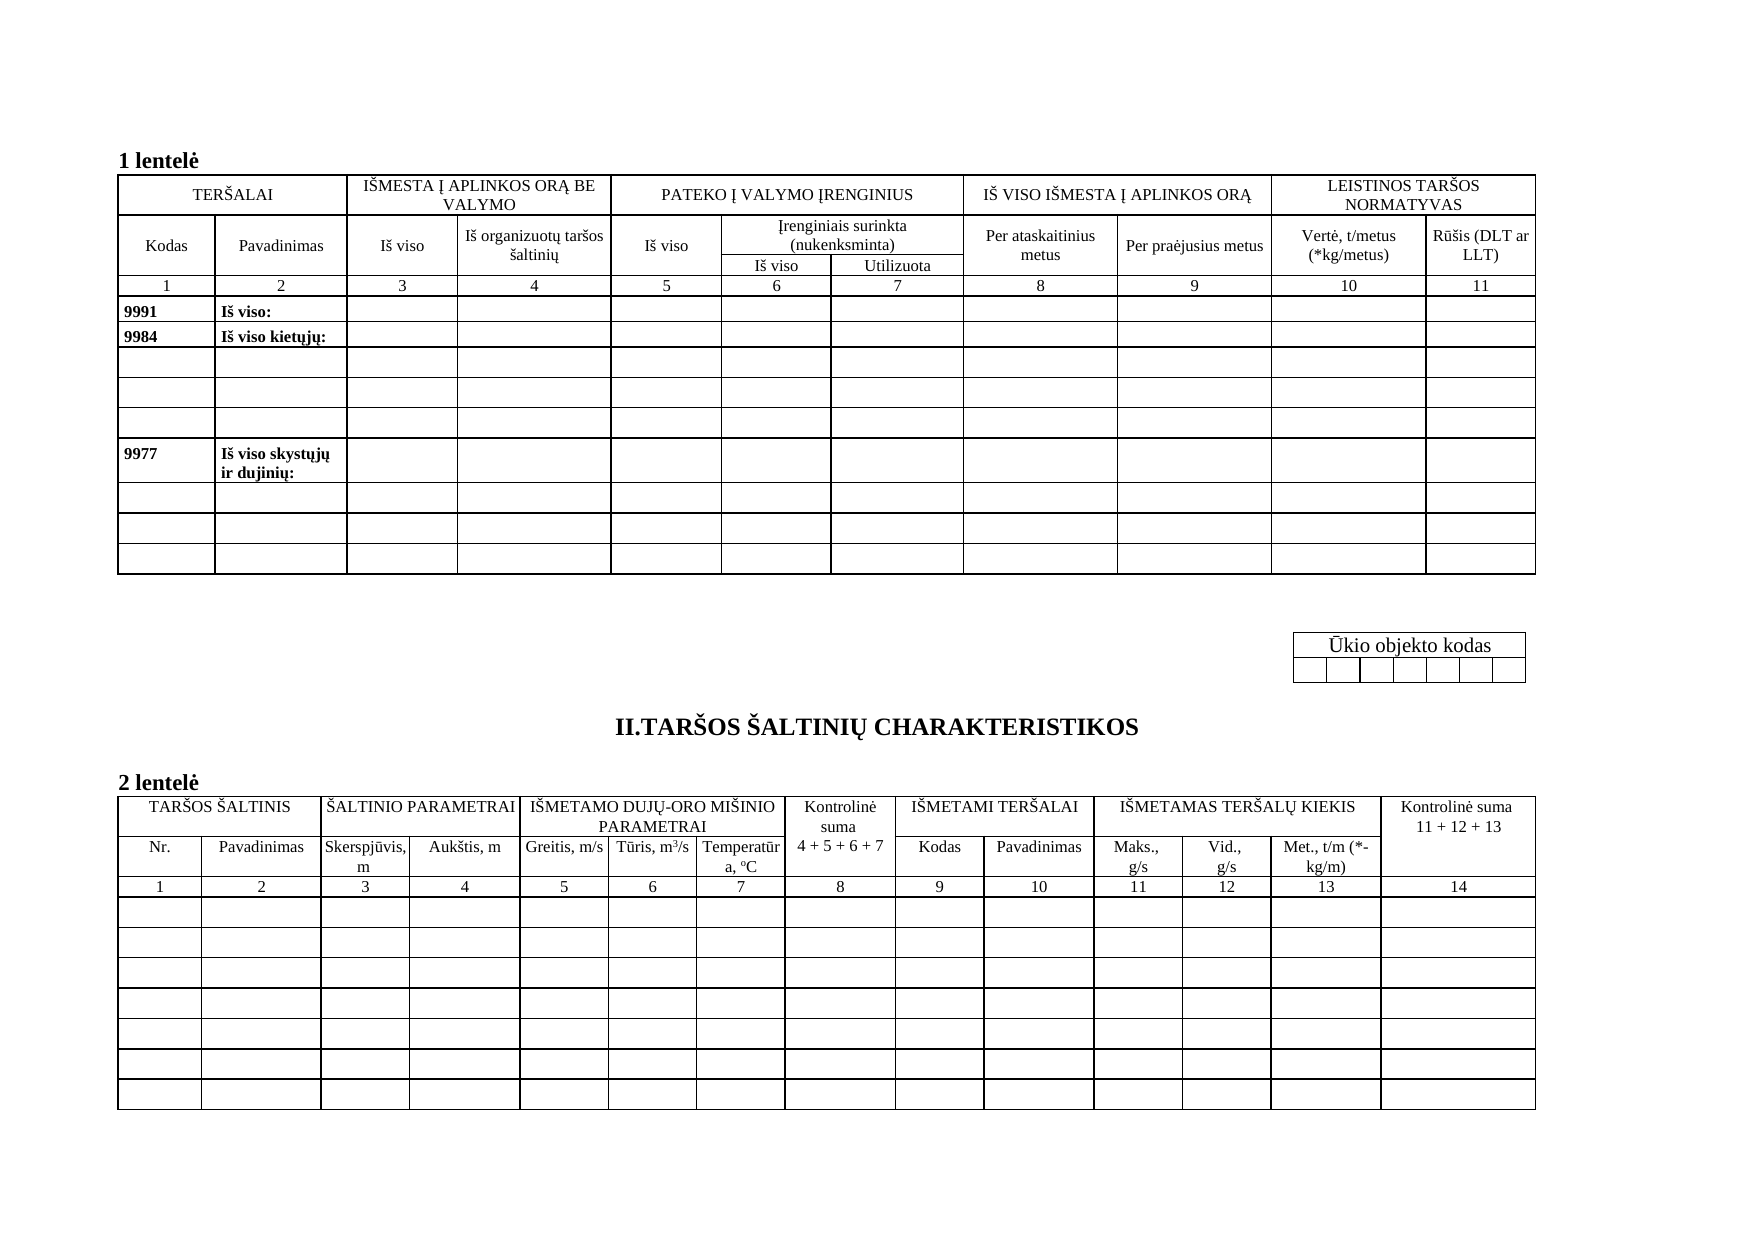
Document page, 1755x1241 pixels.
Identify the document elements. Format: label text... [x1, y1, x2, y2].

table_cell [119, 1019, 201, 1048]
table_cell [612, 378, 721, 407]
table_cell Pavadinimas [202, 837, 320, 876]
table_cell [896, 1080, 983, 1108]
table_cell [786, 1080, 895, 1108]
table_cell [322, 1080, 409, 1108]
table_cell [348, 514, 457, 542]
table_cell [410, 1019, 519, 1048]
table_cell 5 [612, 276, 721, 295]
table_cell [1272, 483, 1425, 512]
table_cell [458, 544, 610, 573]
table_cell Įrenginiais surinkta (nukenksminta) [722, 216, 963, 254]
table_cell [1095, 928, 1182, 957]
table_cell [1095, 1050, 1182, 1078]
table_cell [202, 928, 320, 957]
table_header Kontrolinė suma 11 + 12 + 13 [1382, 797, 1535, 876]
table_cell [1427, 439, 1535, 482]
table_cell Tūris, m3/s [609, 837, 696, 876]
table_cell Per praėjusius metus [1118, 216, 1271, 274]
table_cell [786, 1019, 895, 1048]
table_header IŠMESTA Į APLINKOS ORĄ BE VALYMO [348, 176, 610, 214]
table_cell [612, 514, 721, 542]
table_cell [410, 898, 519, 927]
table_cell [348, 378, 457, 407]
table_cell [1382, 989, 1535, 1017]
table_cell [786, 928, 895, 957]
table_header IŠMETAMI TERŠALAI [896, 797, 1093, 836]
table_cell [216, 348, 346, 377]
table_cell [1095, 989, 1182, 1017]
table_cell [1183, 1050, 1270, 1078]
table_cell [348, 408, 457, 437]
table_cell [1427, 408, 1535, 437]
table_cell [202, 989, 320, 1017]
table_cell [119, 378, 214, 407]
table_cell [609, 1080, 696, 1108]
table_cell [348, 439, 457, 482]
table_cell [1095, 1080, 1182, 1108]
table_cell [322, 1050, 409, 1078]
table_cell Met., t/m (*-kg/m) [1272, 837, 1380, 876]
table_cell 7 [697, 877, 784, 896]
table_cell [609, 1019, 696, 1048]
table_cell [119, 1080, 201, 1108]
text II.TARŠOS ŠALTINIŲ CHARAKTERISTIKOS [118, 712, 1636, 741]
table_cell [697, 898, 784, 927]
table_cell [1118, 378, 1271, 407]
table_cell [1272, 408, 1425, 437]
table_header IŠMETAMO DUJŲ-ORO MIŠINIO PARAMETRAI [521, 797, 784, 836]
table_cell 13 [1272, 877, 1380, 896]
table_cell [1427, 378, 1535, 407]
table_header ŠALTINIO PARAMETRAI [322, 797, 519, 836]
table_cell [1272, 297, 1425, 321]
table_cell [964, 408, 1117, 437]
table_cell [1272, 514, 1425, 542]
table_cell Kodas [896, 837, 983, 876]
table_cell [1272, 322, 1425, 346]
table_cell [1272, 1019, 1380, 1048]
table_cell [1272, 348, 1425, 377]
table_cell [410, 1050, 519, 1078]
table_cell [722, 297, 830, 321]
table_cell [1272, 378, 1425, 407]
table_cell [1272, 898, 1380, 927]
table_cell Temperatūra, oC [697, 837, 784, 876]
table_cell [722, 544, 830, 573]
table_cell Vid., g/s [1183, 837, 1270, 876]
table_cell 11 [1427, 276, 1535, 295]
table_cell [119, 958, 201, 987]
table_cell [458, 408, 610, 437]
table_cell [348, 483, 457, 512]
table_cell [410, 1080, 519, 1108]
table_cell [612, 483, 721, 512]
table_cell Pavadinimas [216, 216, 346, 274]
table_cell [119, 1050, 201, 1078]
table_header Ūkio objekto kodas [1294, 633, 1525, 657]
text 2 lentelė [118, 769, 1636, 796]
table_cell [1493, 658, 1525, 682]
table_cell [1118, 348, 1271, 377]
table_cell [322, 1019, 409, 1048]
table_cell [216, 514, 346, 542]
table_cell [722, 408, 830, 437]
table_cell 7 [832, 276, 963, 295]
table_cell 11 [1095, 877, 1182, 896]
table_cell [609, 989, 696, 1017]
table_cell [458, 514, 610, 542]
table_cell [722, 322, 830, 346]
table_cell [1095, 898, 1182, 927]
table_cell [786, 898, 895, 927]
table_cell [964, 514, 1117, 542]
table_cell [1118, 544, 1271, 573]
table_cell [722, 483, 830, 512]
table_cell Skerspjūvis, m [322, 837, 409, 876]
table_cell [1118, 297, 1271, 321]
table_cell [521, 928, 608, 957]
table_header TARŠOS ŠALTINIS [119, 797, 320, 836]
table_cell 9977 [119, 439, 214, 482]
table_cell [964, 439, 1117, 482]
table_cell [1382, 1050, 1535, 1078]
table_cell [964, 322, 1117, 346]
table_cell [612, 544, 721, 573]
table_cell [722, 514, 830, 542]
table_cell [832, 544, 963, 573]
table_cell 4 [458, 276, 610, 295]
table_cell [1427, 483, 1535, 512]
table_cell [322, 928, 409, 957]
table_cell [964, 348, 1117, 377]
table_cell [1382, 1019, 1535, 1048]
table_cell [410, 989, 519, 1017]
table_cell [1294, 658, 1326, 682]
table_cell [964, 378, 1117, 407]
table_cell Iš viso [348, 216, 457, 274]
table_cell [832, 378, 963, 407]
table_cell 8 [964, 276, 1117, 295]
table_cell [1118, 322, 1271, 346]
table_cell [348, 297, 457, 321]
table_cell [1382, 898, 1535, 927]
table_header LEISTINOS TARŠOS NORMATYVAS [1272, 176, 1535, 214]
table_cell [832, 297, 963, 321]
table_cell [521, 1019, 608, 1048]
table_cell [458, 439, 610, 482]
table_header IŠMETAMAS TERŠALŲ KIEKIS [1095, 797, 1380, 836]
table_cell [612, 408, 721, 437]
table_cell Iš viso kietųjų: [216, 322, 346, 346]
table_cell [612, 439, 721, 482]
table_cell [612, 322, 721, 346]
table_cell [609, 1050, 696, 1078]
table_header Kontrolinė suma 4 + 5 + 6 + 7 [786, 797, 895, 876]
table_cell Per ataskaitinius metus [964, 216, 1117, 274]
table_cell [832, 483, 963, 512]
table_cell [322, 898, 409, 927]
table_cell [609, 898, 696, 927]
table_cell 2 [216, 276, 346, 295]
table_cell 4 [410, 877, 519, 896]
table_cell [1327, 658, 1359, 682]
table_cell [985, 898, 1093, 927]
table_cell [985, 1050, 1093, 1078]
table_cell [119, 348, 214, 377]
table_cell [1427, 544, 1535, 573]
table_cell [458, 322, 610, 346]
table_cell [119, 544, 214, 573]
table_cell [964, 297, 1117, 321]
table_cell [521, 989, 608, 1017]
table_cell 5 [521, 877, 608, 896]
table_cell [1118, 514, 1271, 542]
table_cell [202, 1019, 320, 1048]
table_cell Iš viso [722, 255, 830, 274]
table_cell Kodas [119, 216, 214, 274]
table_cell [1183, 898, 1270, 927]
table_cell [1183, 1080, 1270, 1108]
table_cell [322, 989, 409, 1017]
table_cell Rūšis (DLT ar LLT) [1427, 216, 1535, 274]
table_cell [697, 1050, 784, 1078]
table_cell Greitis, m/s [521, 837, 608, 876]
table_cell [1095, 958, 1182, 987]
table_cell [896, 1019, 983, 1048]
table_cell [119, 898, 201, 927]
table_cell [1427, 297, 1535, 321]
table_cell Vertė, t/metus (*kg/metus) [1272, 216, 1425, 274]
table_cell 9991 [119, 297, 214, 321]
table_cell Iš viso skystųjų ir dujinių: [216, 439, 346, 482]
table_cell [609, 928, 696, 957]
table_cell [832, 322, 963, 346]
table_cell [896, 928, 983, 957]
table_cell 9 [896, 877, 983, 896]
table_cell [985, 928, 1093, 957]
table_header IŠ VISO IŠMESTA Į APLINKOS ORĄ [964, 176, 1271, 214]
table_cell [216, 408, 346, 437]
table_cell [322, 958, 409, 987]
table_cell [216, 378, 346, 407]
table_cell [612, 348, 721, 377]
table_cell [119, 989, 201, 1017]
table_cell [896, 989, 983, 1017]
table_cell [521, 1050, 608, 1078]
table_cell [1272, 928, 1380, 957]
table_cell [458, 348, 610, 377]
table_cell [832, 348, 963, 377]
table_cell [985, 1019, 1093, 1048]
table_cell 9 [1118, 276, 1271, 295]
table_cell [985, 1080, 1093, 1108]
table_cell [896, 958, 983, 987]
table_cell [964, 483, 1117, 512]
table_cell [202, 898, 320, 927]
table_cell [119, 408, 214, 437]
table_cell Iš viso: [216, 297, 346, 321]
table_cell [697, 958, 784, 987]
table_cell [722, 348, 830, 377]
table_cell [521, 1080, 608, 1108]
table_cell [410, 928, 519, 957]
table_cell [458, 297, 610, 321]
table_cell [832, 514, 963, 542]
table_cell [1183, 989, 1270, 1017]
table_cell [1427, 658, 1459, 682]
table_cell [202, 958, 320, 987]
table_cell [1460, 658, 1492, 682]
table_cell [786, 1050, 895, 1078]
table_cell [1272, 958, 1380, 987]
table_cell 1 [119, 276, 214, 295]
table_cell [697, 1080, 784, 1108]
text 1 lentelė [118, 148, 1636, 174]
table_cell [786, 958, 895, 987]
table_cell [348, 322, 457, 346]
table_cell Nr. [119, 837, 201, 876]
table_cell [119, 514, 214, 542]
table_cell [1095, 1019, 1182, 1048]
table_cell 6 [609, 877, 696, 896]
table_cell [202, 1080, 320, 1108]
table_cell [348, 348, 457, 377]
table_cell 2 [202, 877, 320, 896]
table_cell [410, 958, 519, 987]
table_cell [609, 958, 696, 987]
table_cell [896, 1050, 983, 1078]
table_cell Aukštis, m [410, 837, 519, 876]
table_cell [458, 378, 610, 407]
table_cell [1118, 439, 1271, 482]
table_cell [1183, 958, 1270, 987]
table_cell Maks., g/s [1095, 837, 1182, 876]
table_cell 6 [722, 276, 830, 295]
table_cell [458, 483, 610, 512]
table_cell [985, 958, 1093, 987]
table_cell [1272, 1050, 1380, 1078]
table_cell 8 [786, 877, 895, 896]
table_cell 3 [322, 877, 409, 896]
table_cell Iš organizuotų taršos šaltinių [458, 216, 610, 274]
table_cell 14 [1382, 877, 1535, 896]
table_cell [697, 928, 784, 957]
table_cell [1427, 514, 1535, 542]
table_cell 10 [985, 877, 1093, 896]
table_cell [1361, 658, 1393, 682]
table_cell [1118, 483, 1271, 512]
table_cell [786, 989, 895, 1017]
table_cell Pavadinimas [985, 837, 1093, 876]
table_cell [216, 483, 346, 512]
table_cell [896, 898, 983, 927]
table_cell Iš viso [612, 216, 721, 274]
table_cell [612, 297, 721, 321]
table_cell [1382, 1080, 1535, 1108]
table_cell [521, 898, 608, 927]
table_cell 3 [348, 276, 457, 295]
table_cell [1272, 439, 1425, 482]
table_cell [832, 439, 963, 482]
table_cell [964, 544, 1117, 573]
table_cell [722, 378, 830, 407]
table_header PATEKO Į VALYMO ĮRENGINIUS [612, 176, 963, 214]
table_cell 9984 [119, 322, 214, 346]
table_cell [348, 544, 457, 573]
table_cell Utilizuota [832, 255, 963, 274]
table_cell [722, 439, 830, 482]
table_cell [119, 928, 201, 957]
table_cell 1 [119, 877, 201, 896]
table_cell [697, 1019, 784, 1048]
table_header TERŠALAI [119, 176, 346, 214]
table_cell [216, 544, 346, 573]
table_cell 10 [1272, 276, 1425, 295]
table_cell [1183, 928, 1270, 957]
table_cell [1272, 1080, 1380, 1108]
table_cell [1427, 322, 1535, 346]
table_cell [697, 989, 784, 1017]
table_cell [1183, 1019, 1270, 1048]
table_cell [521, 958, 608, 987]
table_cell 12 [1183, 877, 1270, 896]
table_cell [832, 408, 963, 437]
table_cell [1394, 658, 1426, 682]
table_cell [1272, 544, 1425, 573]
table_cell [1382, 958, 1535, 987]
table_cell [1382, 928, 1535, 957]
table_cell [202, 1050, 320, 1078]
table_cell [1272, 989, 1380, 1017]
table_cell [1427, 348, 1535, 377]
table_cell [119, 483, 214, 512]
table_cell [1118, 408, 1271, 437]
table_cell [985, 989, 1093, 1017]
